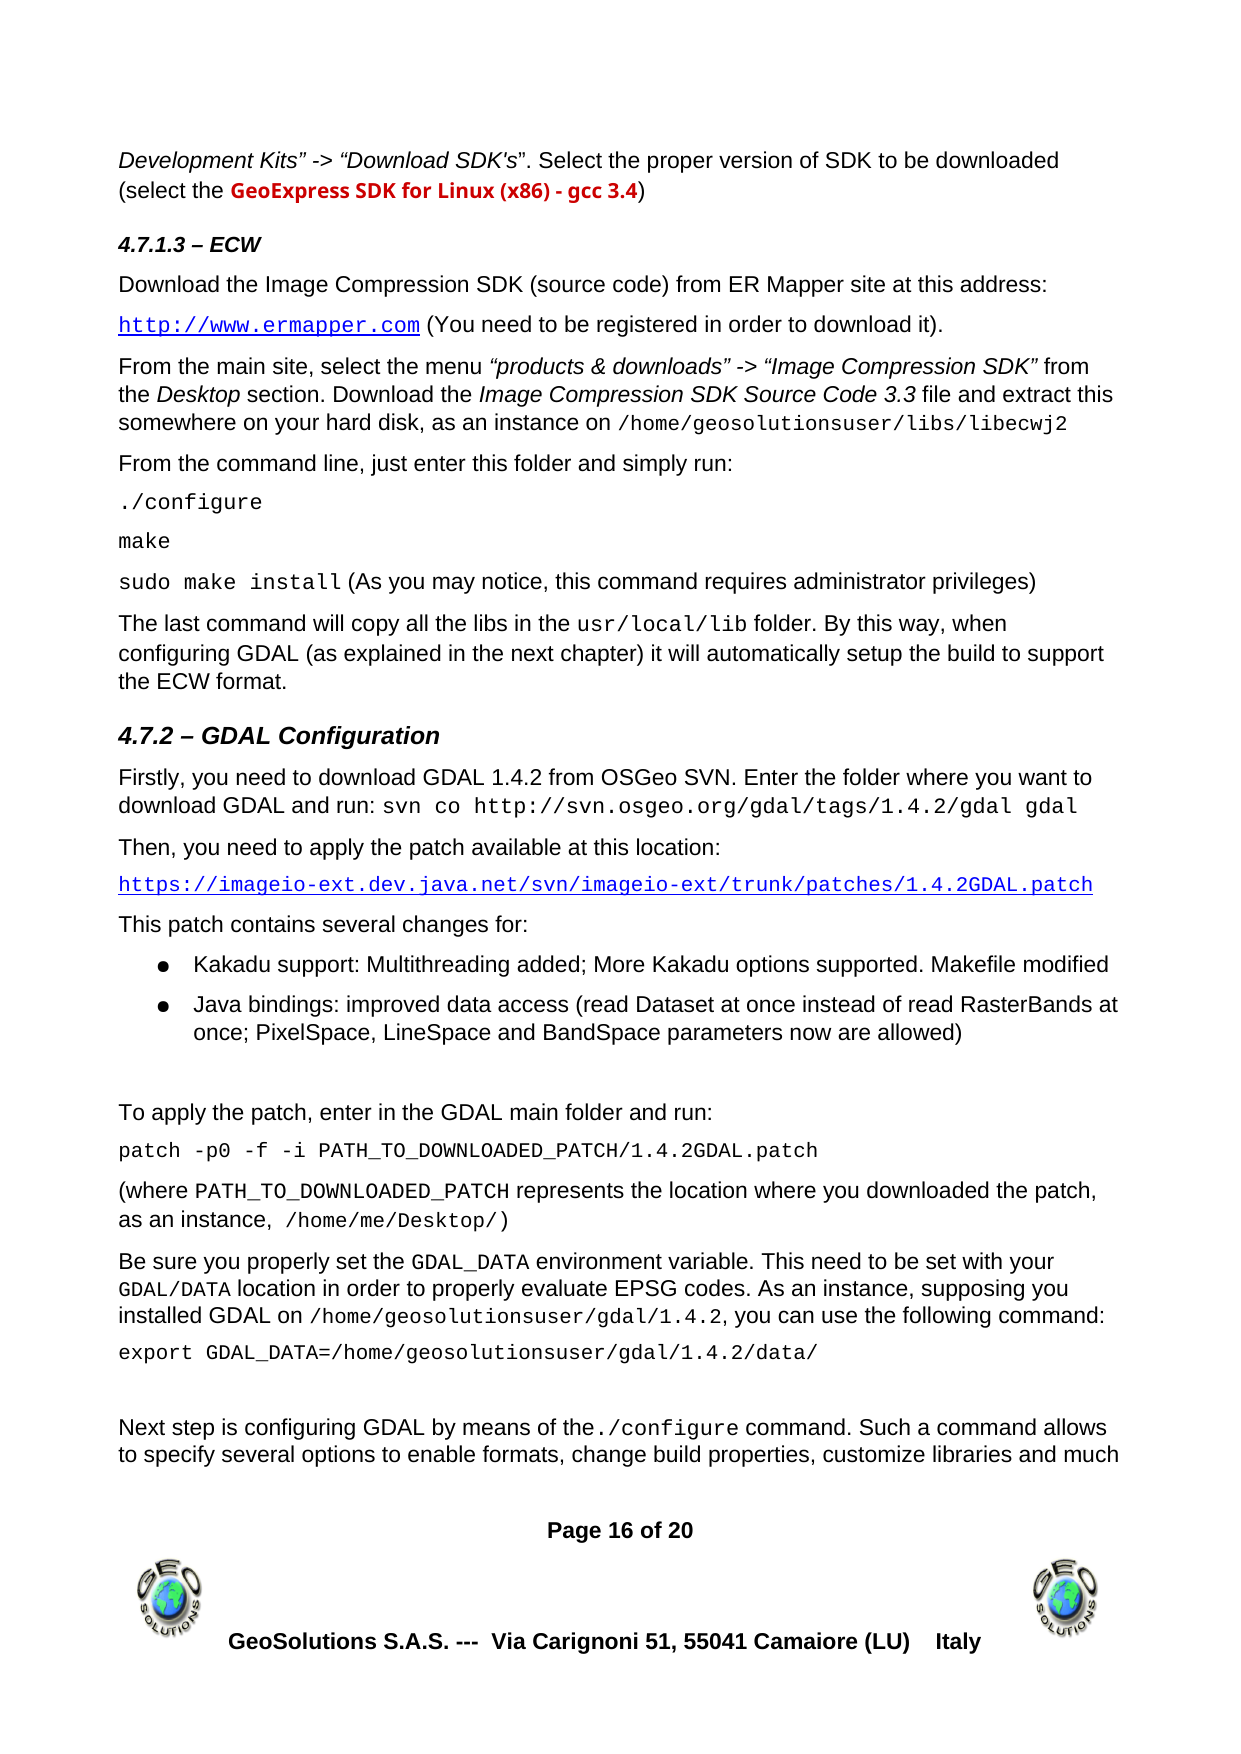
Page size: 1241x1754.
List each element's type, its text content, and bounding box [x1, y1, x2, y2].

text Development Kits” -> “Download SDK's”. Select the proper version of SDK to be downloaded (select the GeoExpress SDK for Linux (x86) - gcc 3.4) [118, 148, 1122, 204]
picture [134, 1552, 205, 1641]
text From the command line, just enter this folder and simply run: [118, 451, 1122, 477]
subtitle 4.7.1.3 – ECW [118, 232, 1122, 257]
list Kakadu support: Multithreading added; More Kakadu options supported. Makefile modified [156, 952, 1122, 977]
text Download the Image Compression SDK (source code) from ER Mapper site at this address: [118, 272, 1122, 297]
text Firstly, you need to download GDAL 1.4.2 from OSGeo SVN. Enter the folder where you want to download GDAL and run: svn co http://svn.osgeo.org/gdal/tags/1.4.2/gdal gdal [118, 764, 1122, 820]
text This patch contains several changes for: [118, 912, 1122, 938]
list Java bindings: improved data access (read Dataset at once instead of read RasterBands at once; PixelSpace, LineSpace and BandSpace parameters now are allowed) [156, 992, 1122, 1046]
text ./configure [118, 491, 1122, 516]
text Then, you need to apply the patch available at this location: [118, 834, 1122, 860]
text sudo make install (As you may notice, this command requires administrator privileges) [118, 569, 1122, 596]
text make [118, 530, 1122, 554]
text https://imageio-ext.dev.java.net/svn/imageio-ext/trunk/patches/1.4.2GDAL.patch [118, 874, 1122, 898]
subtitle 4.7.2 – GDAL Configuration [118, 722, 1122, 749]
text http://www.ermapper.com (You need to be registered in order to download it). [118, 312, 1122, 339]
text export GDAL_DATA=/home/geosolutionsuser/gdal/1.4.2/data/ [118, 1342, 1122, 1366]
picture [1030, 1552, 1101, 1641]
text From the main site, select the menu “products & downloads” -> “Image Compression SDK” from the Desktop section. Download the Image Compression SDK Source Code 3.3 file and extract this somewhere on your hard disk, as an instance on /home/geosolutionsuser/libs/libecwj2 [118, 353, 1122, 437]
text The last command will copy all the libs in the usr/local/lib folder. By this way, when configuring GDAL (as explained in the next chapter) it will automatically setup the build to support the ECW format. [118, 611, 1122, 694]
text To apply the patch, enter in the GDAL main folder and run: [118, 1100, 1122, 1125]
text patch -p0 -f -i PATH_TO_DOWNLOADED_PATCH/1.4.2GDAL.patch [118, 1139, 1122, 1163]
text Be sure you properly set the GDAL_DATA environment variable. This need to be set with your GDAL/DATA location in order to properly evaluate EPSG codes. As an instance, supposing you installed GDAL on /home/geosolutionsuser/gdal/1.4.2, you can use the following command: [118, 1249, 1122, 1330]
text Next step is configuring GDAL by means of the./configure command. Such a command allows to specify several options to enable formats, change build properties, customize libraries and much [118, 1415, 1122, 1468]
text (where PATH_TO_DOWNLOADED_PATCH represents the location where you downloaded the patch, as an instance, /home/me/Desktop/) [118, 1177, 1122, 1234]
